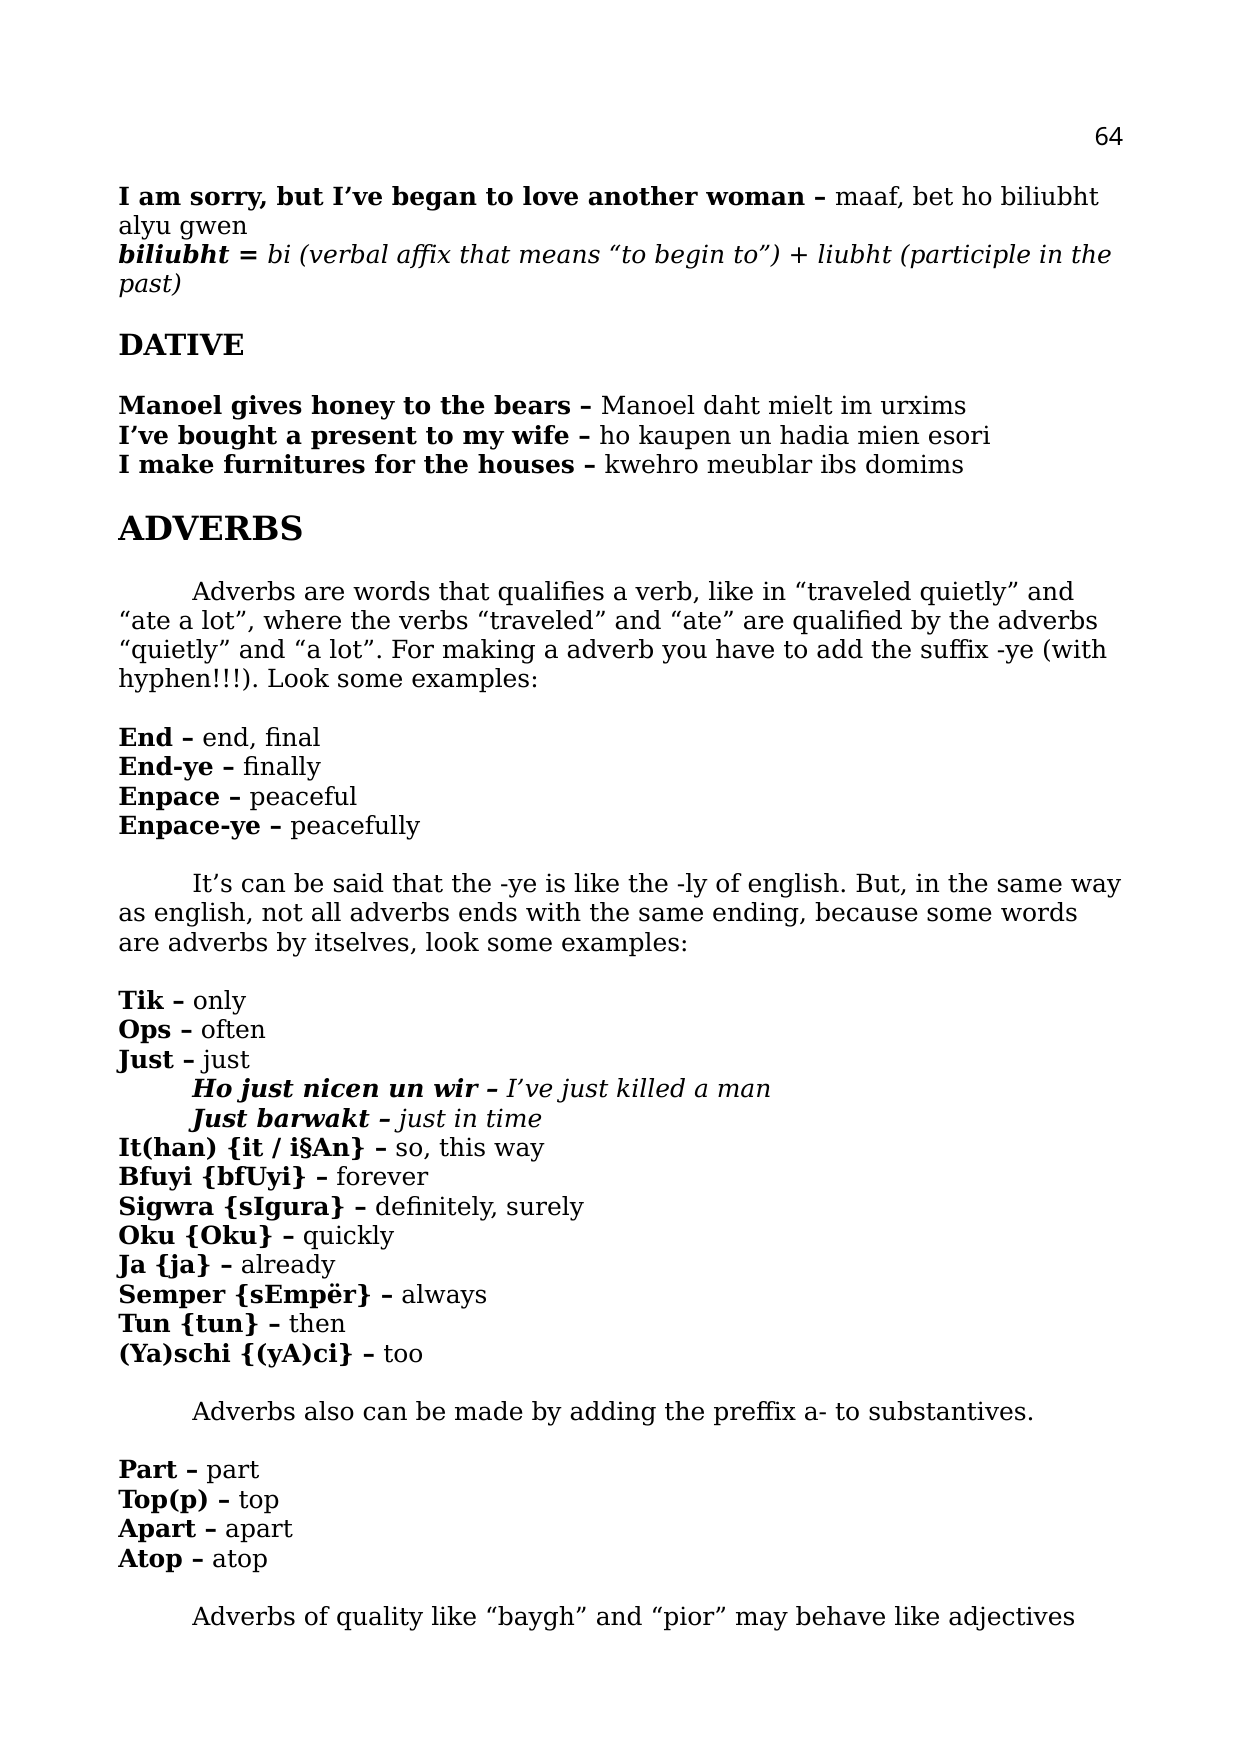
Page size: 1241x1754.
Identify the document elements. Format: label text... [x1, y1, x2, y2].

text Enpace – peaceful [118, 782, 1123, 811]
text Sigwra {sIgura} – definitely, surely [118, 1192, 1123, 1221]
text Adverbs of quality like “baygh” and “pior” may behave like adjectives [118, 1602, 1123, 1631]
text Adverbs also can be made by adding the preffix a- to substantives. [118, 1397, 1123, 1426]
text Just – just [118, 1045, 1123, 1074]
text Enpace-ye – peacefully [118, 811, 1123, 840]
text Bfuyi {bfUyi} – forever [118, 1162, 1123, 1192]
text Tik – only [118, 986, 1123, 1016]
subtitle DATIVE [118, 328, 1123, 362]
subtitle ADVERBS [118, 509, 1123, 548]
text Part – part [118, 1456, 1123, 1485]
text Atop – atop [118, 1544, 1123, 1573]
text (Ya)schi {(yA)ci} – too [118, 1339, 1123, 1368]
text Manoel gives honey to the bears – Manoel daht mielt im urxims I’ve bought a present to my wife – ho kaupen un hadia mien esori I make furnitures for the houses – kwehro meublar ibs domims [118, 391, 1123, 479]
text End – end, final [118, 723, 1123, 752]
text Tun {tun} – then [118, 1309, 1123, 1339]
text Semper {sEmpër} – always [118, 1280, 1123, 1309]
text Ja {ja} – already [118, 1251, 1123, 1280]
text Ops – often [118, 1016, 1123, 1045]
text I am sorry, but I’ve began to love another woman – maaf, bet ho biliubht alyu gwen [118, 182, 1123, 240]
text Just barwakt – just in time [118, 1104, 1123, 1133]
text Apart – apart [118, 1514, 1123, 1544]
text Ho just nicen un wir – I’ve just killed a man [118, 1074, 1123, 1104]
text It(han) {it / i§An} – so, this way [118, 1133, 1123, 1162]
text It’s can be said that the -ye is like the -ly of english. But, in the same way as english, not all adverbs ends with the same ending, because some words are adverbs by itselves, look some examples: [118, 869, 1123, 957]
text Adverbs are words that qualifies a verb, like in “traveled quietly” and “ate a lot”, where the verbs “traveled” and “ate” are qualified by the adverbs “quietly” and “a lot”. For making a adverb you have to add the suffix -ye (with hyphen!!!). Look some examples: [118, 577, 1123, 694]
text biliubht = bi (verbal affix that means “to begin to”) + liubht (participle in the past) [118, 240, 1123, 299]
text Oku {Oku} – quickly [118, 1221, 1123, 1251]
text Top(p) – top [118, 1485, 1123, 1514]
text End-ye – finally [118, 752, 1123, 782]
